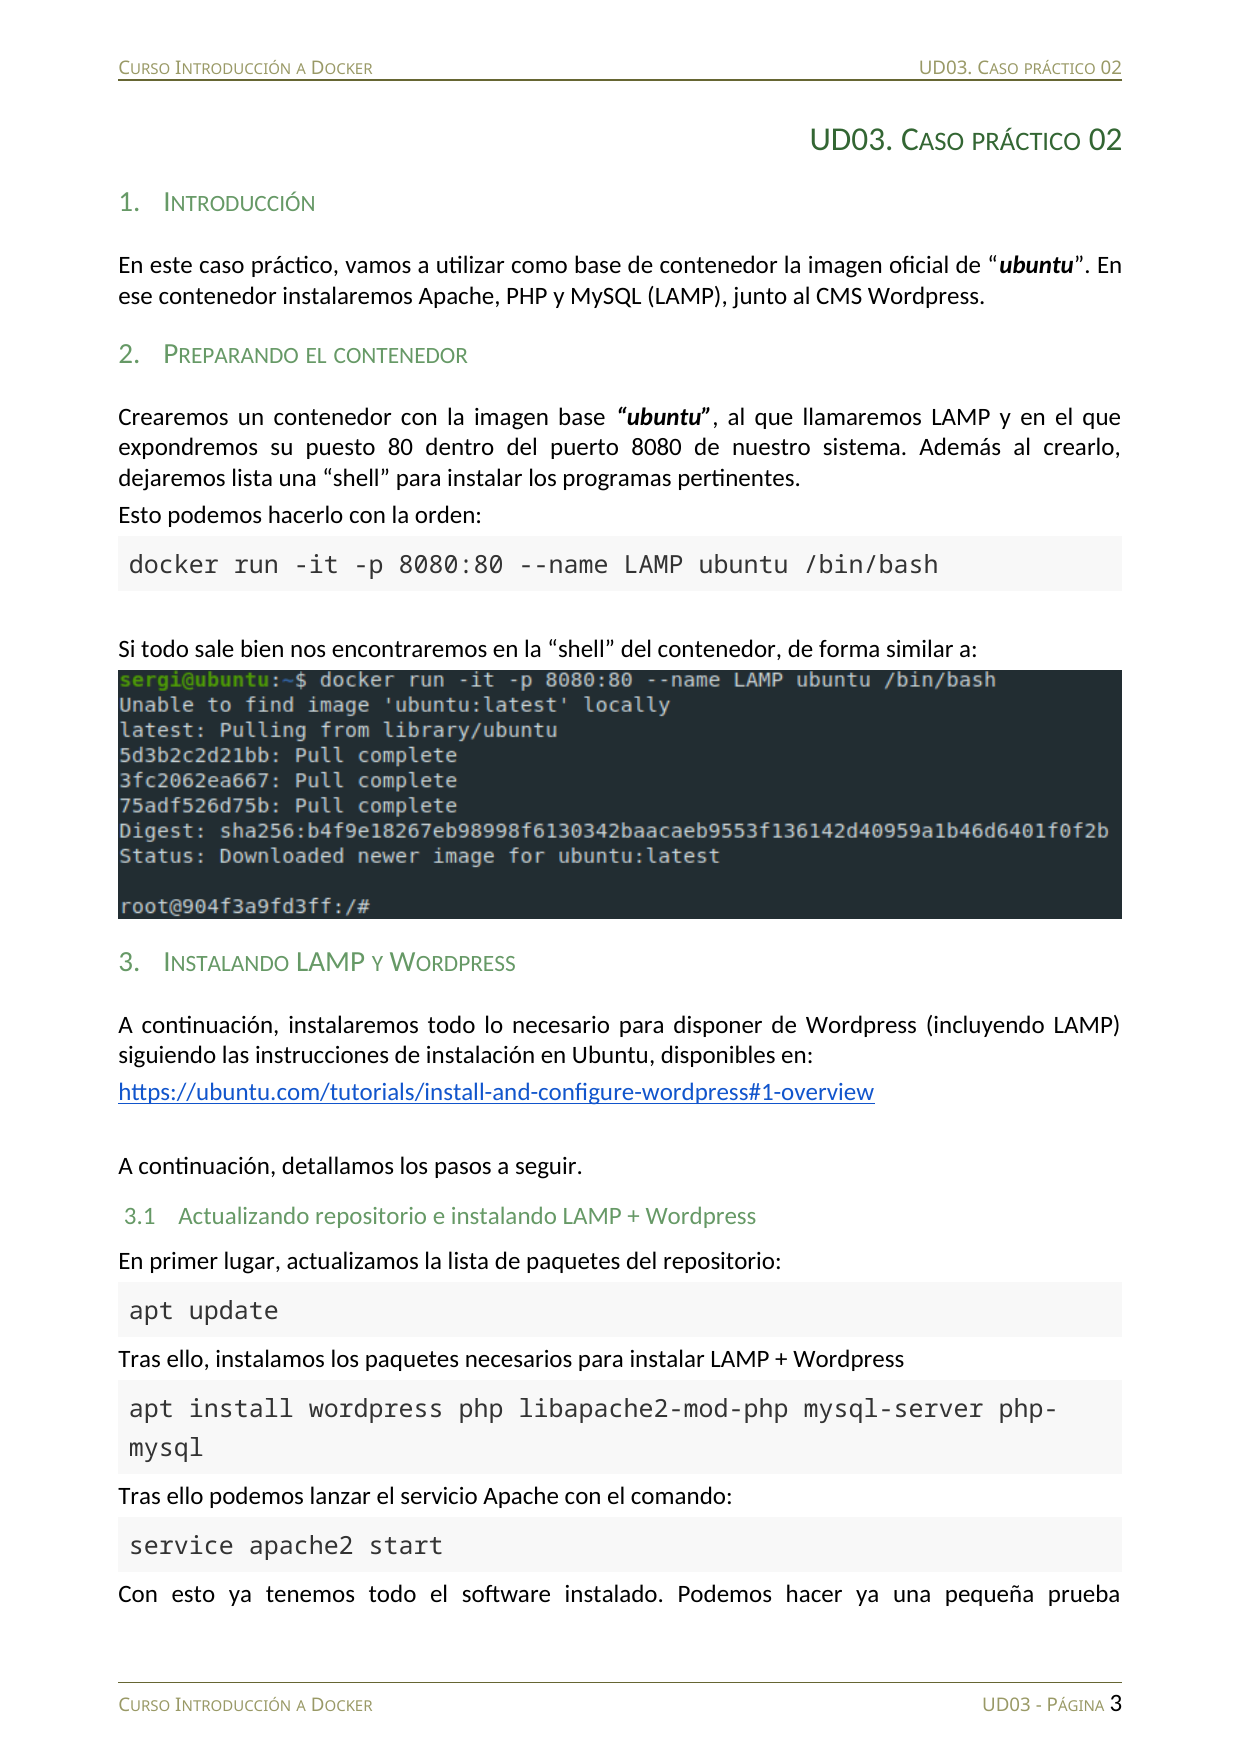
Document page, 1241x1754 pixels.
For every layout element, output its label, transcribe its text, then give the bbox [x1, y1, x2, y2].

table_header service apache2 start [118, 1517, 1122, 1572]
picture [118, 670, 1122, 919]
text En primer lugar, actualizamos la lista de paquetes del repositorio: [118, 1245, 1122, 1276]
text Tras ello podemos lanzar el servicio Apache con el comando: [118, 1480, 1122, 1511]
text https://ubuntu.com/tutorials/install-and-configure-wordpress#1-overview [118, 1077, 1122, 1107]
text A continuación, detallamos los pasos a seguir. [118, 1151, 1122, 1181]
text Esto podemos hacerlo con la orden: [118, 499, 1122, 529]
subtitle Instalando LAMP y Wordpress [118, 943, 1122, 979]
subtitle Preparando el contenedor [118, 335, 1122, 371]
subtitle Actualizando repositorio e instalando LAMP + Wordpress [118, 1200, 1122, 1230]
text UD03. Caso práctico 02 [118, 118, 1122, 159]
table_header docker run -it -p 8080:80 --name LAMP ubuntu /bin/bash [118, 536, 1122, 591]
text A continuación, instalaremos todo lo necesario para disponer de Wordpress (incluyendo LAMP) siguiendo las instrucciones de instalación en Ubuntu, disponibles en: [118, 1009, 1122, 1070]
table_header apt install wordpress php libapache2-mod-php mysql-server php-mysql [118, 1380, 1122, 1474]
text Con esto ya tenemos todo el software instalado. Podemos hacer ya una pequeña prueba [118, 1578, 1122, 1608]
text En este caso práctico, vamos a utilizar como base de contenedor la imagen oficial de “ubuntu”. En ese contenedor instalaremos Apache, PHP y MySQL (LAMP), junto al CMS Wordpress. [118, 249, 1122, 310]
table_header apt update [118, 1282, 1122, 1337]
text Si todo sale bien nos encontraremos en la “shell” del contenedor, de forma similar a: [118, 634, 1122, 664]
subtitle Introducción [118, 183, 1122, 219]
text Crearemos un contenedor con la imagen base “ubuntu”, al que llamaremos LAMP y en el que expondremos su puesto 80 dentro del puerto 8080 de nuestro sistema. Además al crearlo, dejaremos lista una “shell” para instalar los programas pertinentes. [118, 401, 1122, 492]
text Tras ello, instalamos los paquetes necesarios para instalar LAMP + Wordpress [118, 1343, 1122, 1373]
